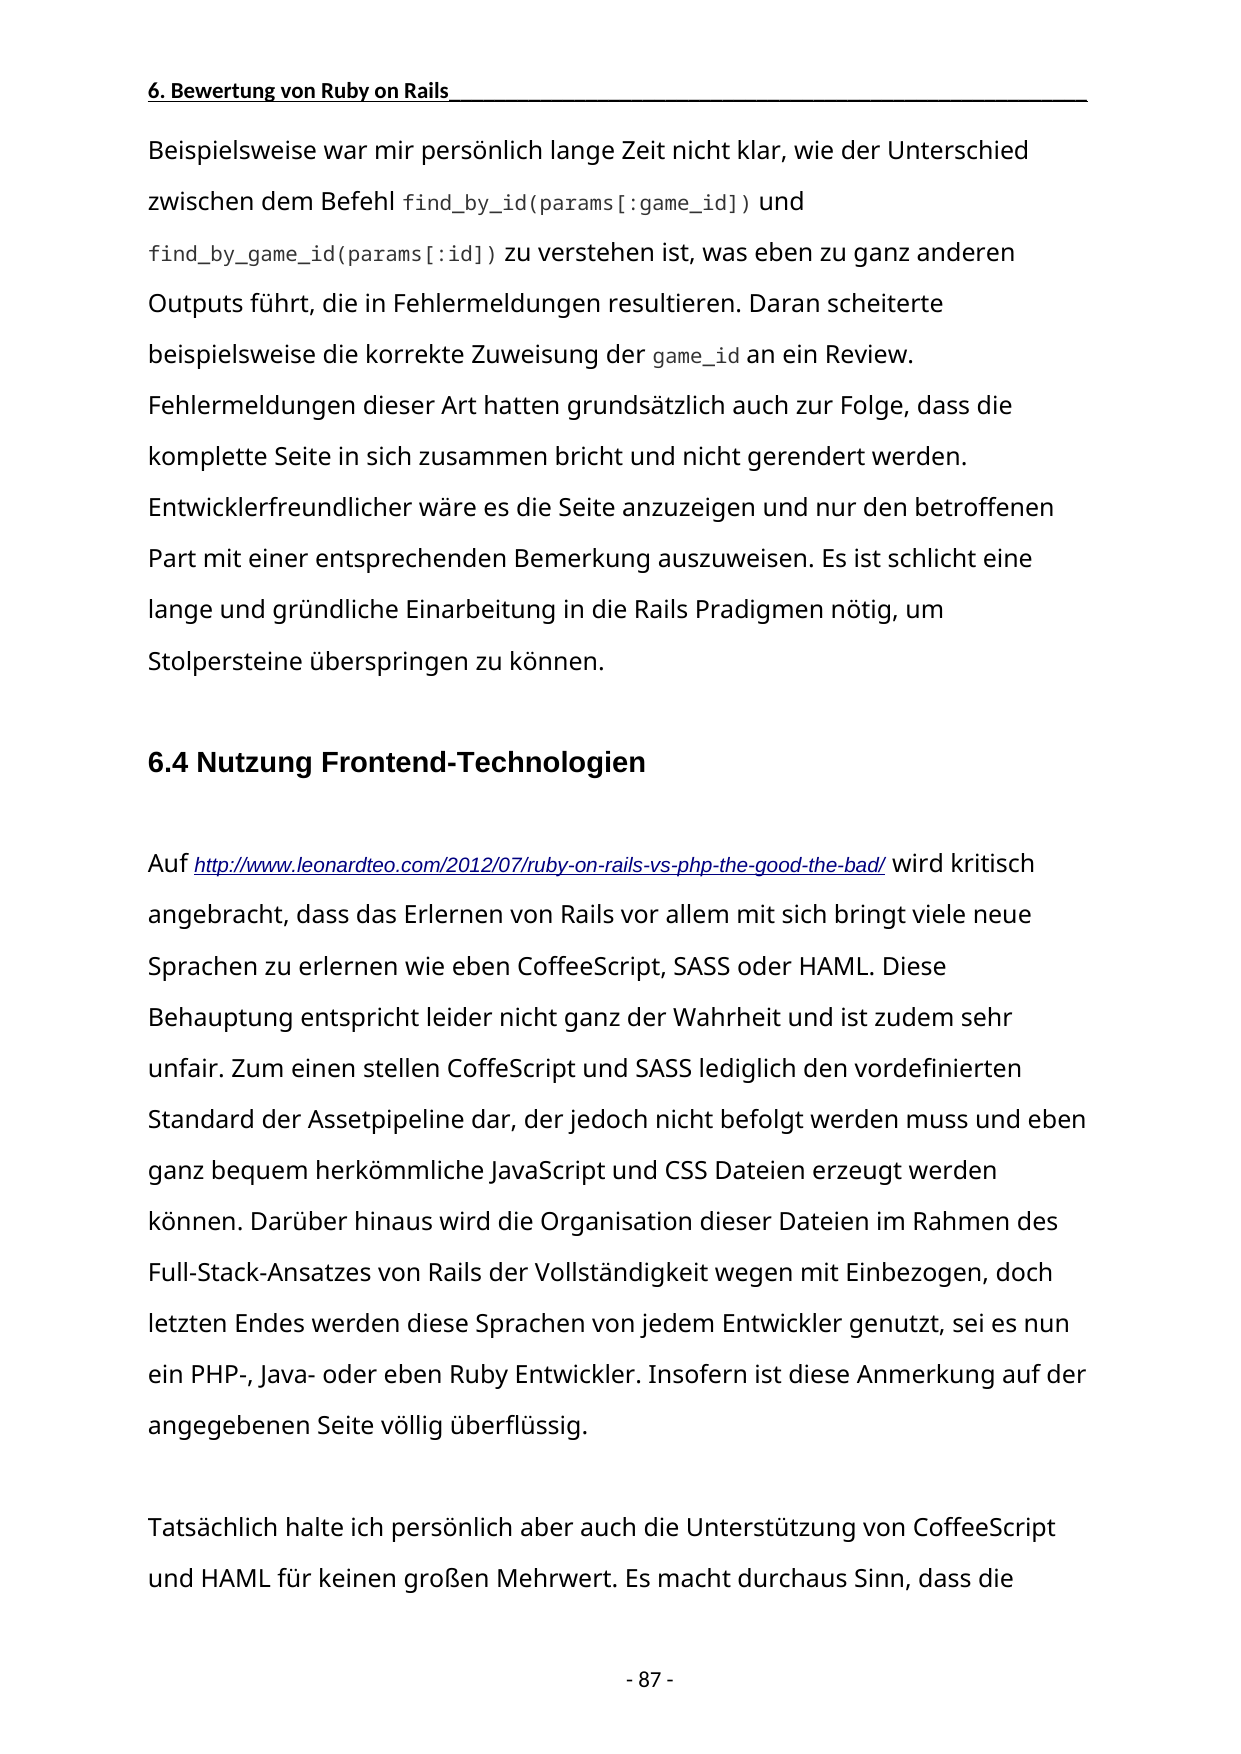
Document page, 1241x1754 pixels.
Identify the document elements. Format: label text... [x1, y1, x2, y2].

text Tatsächlich halte ich persönlich aber auch die Unterstützung von CoffeeScript und HAML für keinen großen Mehrwert. Es macht durchaus Sinn, dass die [148, 1510, 1093, 1595]
subtitle 6.4 Nutzung Frontend-Technologien [148, 745, 1093, 779]
text Auf http://www.leonardteo.com/2012/07/ruby-on-rails-vs-php-the-good-the-bad/ wird kritisch angebracht, dass das Erlernen von Rails vor allem mit sich bringt viele neue Sprachen zu erlernen wie eben CoffeeScript, SASS oder HAML. Diese Behauptung entspricht leider nicht ganz der Wahrheit und ist zudem sehr unfair. Zum einen stellen CoffeScript und SASS lediglich den vordefinierten Standard der Assetpipeline dar, der jedoch nicht befolgt werden muss und eben ganz bequem herkömmliche JavaScript und CSS Dateien erzeugt werden können. Darüber hinaus wird die Organisation dieser Dateien im Rahmen des Full-Stack-Ansatzes von Rails der Vollständigkeit wegen mit Einbezogen, doch letzten Endes werden diese Sprachen von jedem Entwickler genutzt, sei es nun ein PHP-, Java- oder eben Ruby Entwickler. Insofern ist diese Anmerkung auf der angegebenen Seite völlig überflüssig. [148, 846, 1093, 1442]
text Beispielsweise war mir persönlich lange Zeit nicht klar, wie der Unterschied zwischen dem Befehl find_by_id(params[:game_id]) und [148, 133, 1093, 218]
text find_by_game_id(params[:id]) zu verstehen ist, was eben zu ganz anderen Outputs führt, die in Fehlermeldungen resultieren. Daran scheiterte beispielsweise die korrekte Zuweisung der game_id an ein Review. Fehlermeldungen dieser Art hatten grundsätzlich auch zur Folge, dass die komplette Seite in sich zusammen bricht und nicht gerendert werden. Entwicklerfreundlicher wäre es die Seite anzuzeigen und nur den betroffenen Part mit einer entsprechenden Bemerkung auszuweisen. Es ist schlicht eine lange und gründliche Einarbeitung in die Rails Pradigmen nötig, um Stolpersteine überspringen zu können. [148, 235, 1093, 677]
